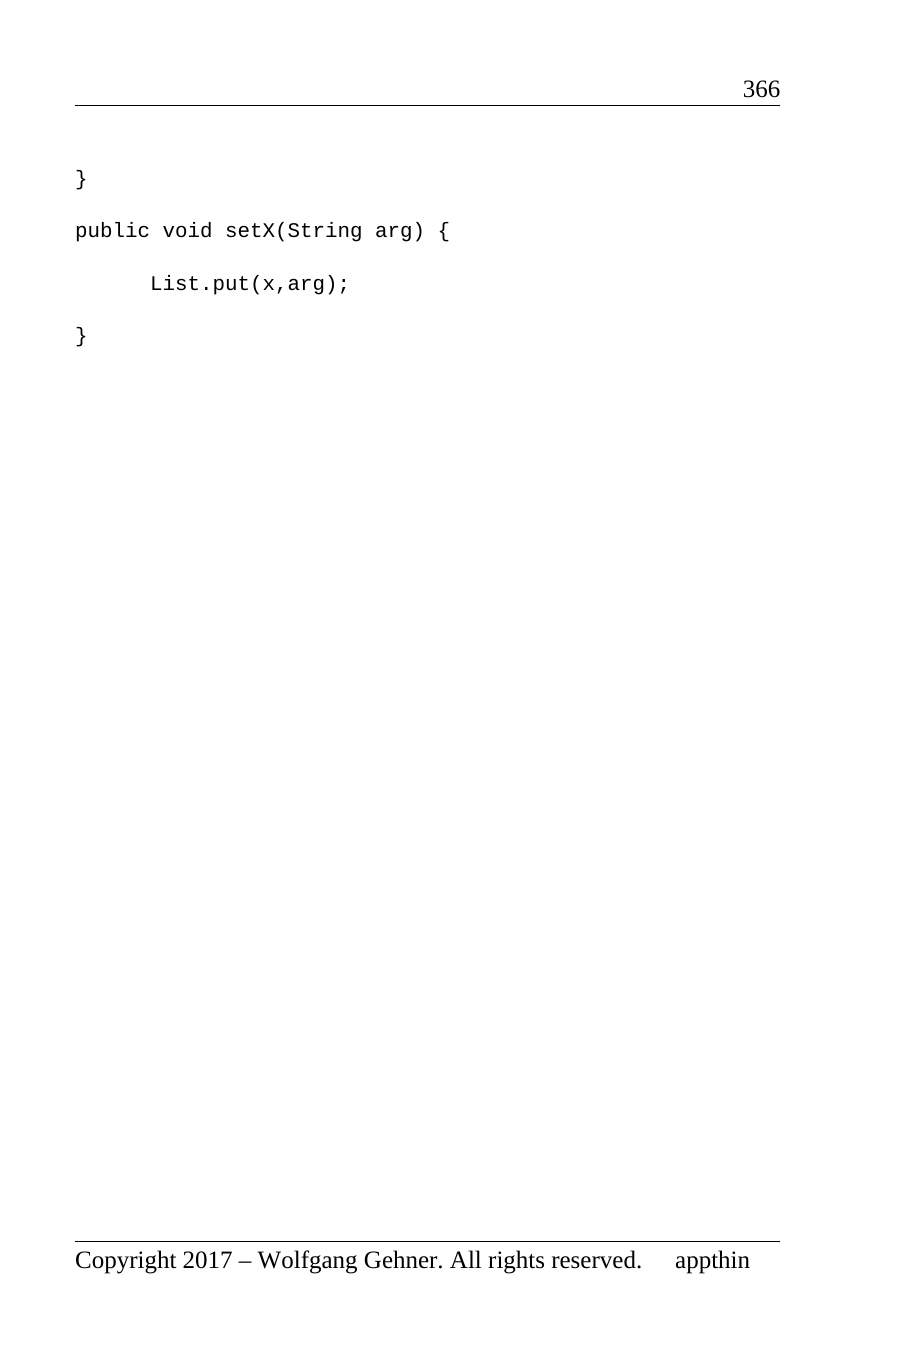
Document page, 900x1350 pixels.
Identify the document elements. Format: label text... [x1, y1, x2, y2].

text } [75, 321, 780, 348]
text public void setX(String arg) { [75, 216, 780, 243]
text } [75, 163, 780, 191]
text List.put(x,arg); [75, 268, 780, 296]
